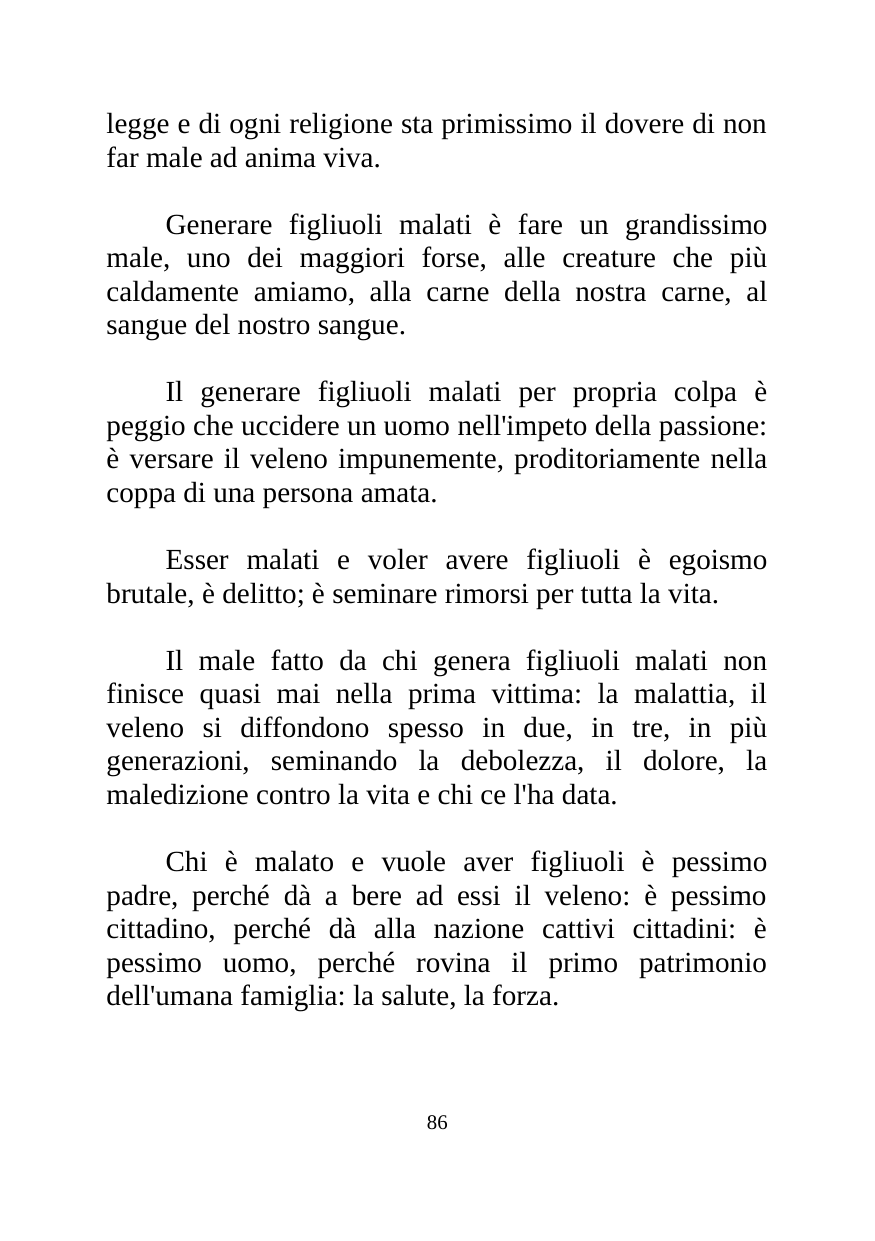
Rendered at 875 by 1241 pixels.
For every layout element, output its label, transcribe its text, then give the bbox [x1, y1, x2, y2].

text Il generare figliuoli malati per propria colpa è peggio che uccidere un uomo nell'impeto della passione: è versare il veleno impunemente, proditoriamente nella coppa di una persona amata. [106, 374, 768, 509]
text Generare figliuoli malati è fare un grandissimo male, uno dei maggiori forse, alle creature che più caldamente amiamo, alla carne della nostra carne, al sangue del nostro sangue. [106, 207, 768, 341]
text legge e di ogni religione sta primissimo il dovere di non far male ad anima viva. [106, 106, 768, 173]
text Il male fatto da chi genera figliuoli malati non finisce quasi mai nella prima vittima: la malattia, il veleno si diffondono spesso in due, in tre, in più generazioni, seminando la debolezza, il dolore, la maledizione contro la vita e chi ce l'ha data. [106, 643, 768, 811]
text Esser malati e voler avere figliuoli è egoismo brutale, è delitto; è seminare rimorsi per tutta la vita. [106, 542, 768, 609]
text Chi è malato e vuole aver figliuoli è pessimo padre, perché dà a bere ad essi il veleno: è pessimo cittadino, perché dà alla nazione cattivi cittadini: è pessimo uomo, perché rovina il primo patrimonio dell'umana famiglia: la salute, la forza. [106, 844, 768, 1012]
